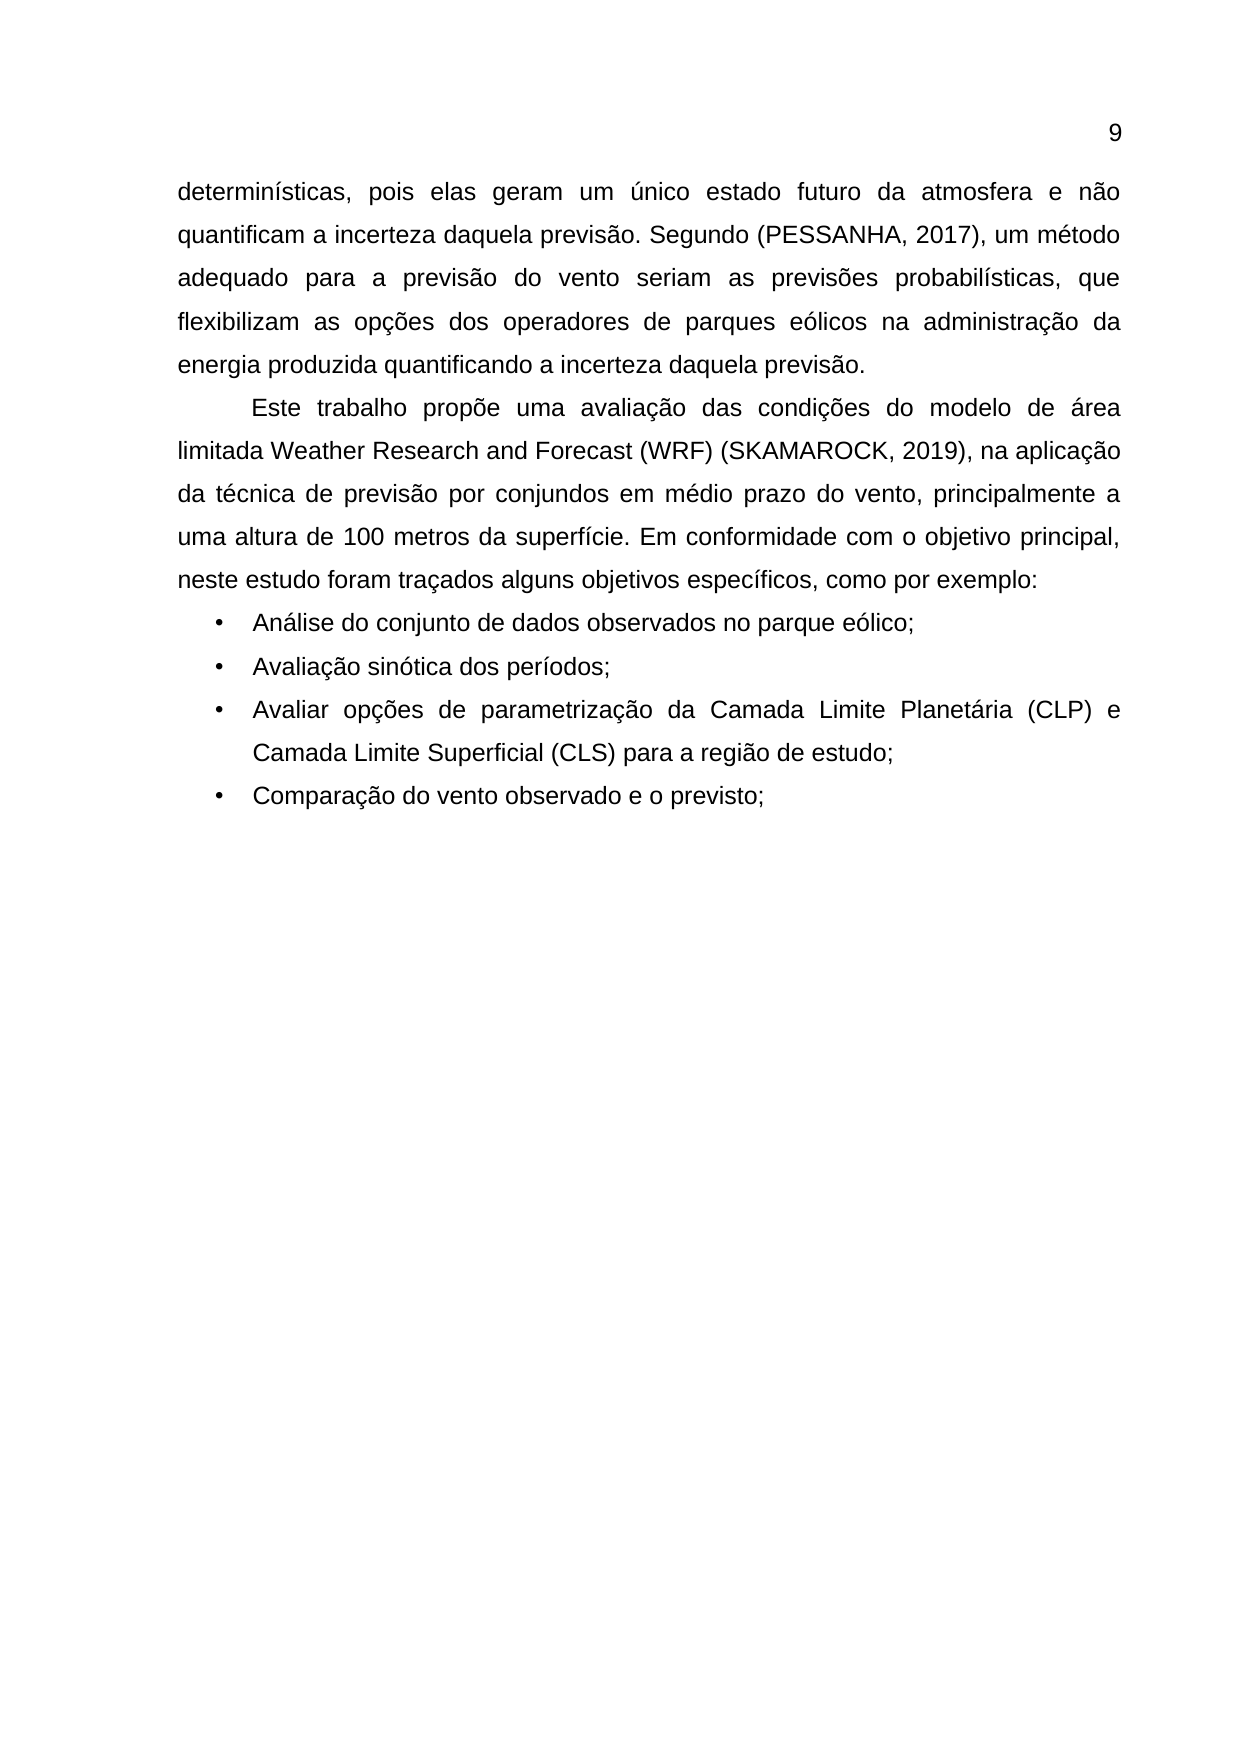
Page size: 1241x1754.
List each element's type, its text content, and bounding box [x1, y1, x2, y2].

text Este trabalho propõe uma avaliação das condições do modelo de área limitada Weather Research and Forecast (WRF) (SKAMAROCK, 2019), na aplicação da técnica de previsão por conjundos em médio prazo do vento, principalmente a uma altura de 100 metros da superfície. Em conformidade com o objetivo principal, neste estudo foram traçados alguns objetivos específicos, como por exemplo: [177, 393, 1122, 594]
list Avaliar opções de parametrização da Camada Limite Planetária (CLP) e Camada Limite Superficial (CLS) para a região de estudo; [215, 695, 1122, 767]
list Comparação do vento observado e o previsto; [215, 781, 1122, 810]
list Avaliação sinótica dos períodos; [215, 652, 1122, 681]
text determinísticas, pois elas geram um único estado futuro da atmosfera e não quantificam a incerteza daquela previsão. Segundo (PESSANHA, 2017), um método adequado para a previsão do vento seriam as previsões probabilísticas, que flexibilizam as opções dos operadores de parques eólicos na administração da energia produzida quantificando a incerteza daquela previsão. [177, 177, 1122, 378]
list Análise do conjunto de dados observados no parque eólico; [215, 608, 1122, 637]
